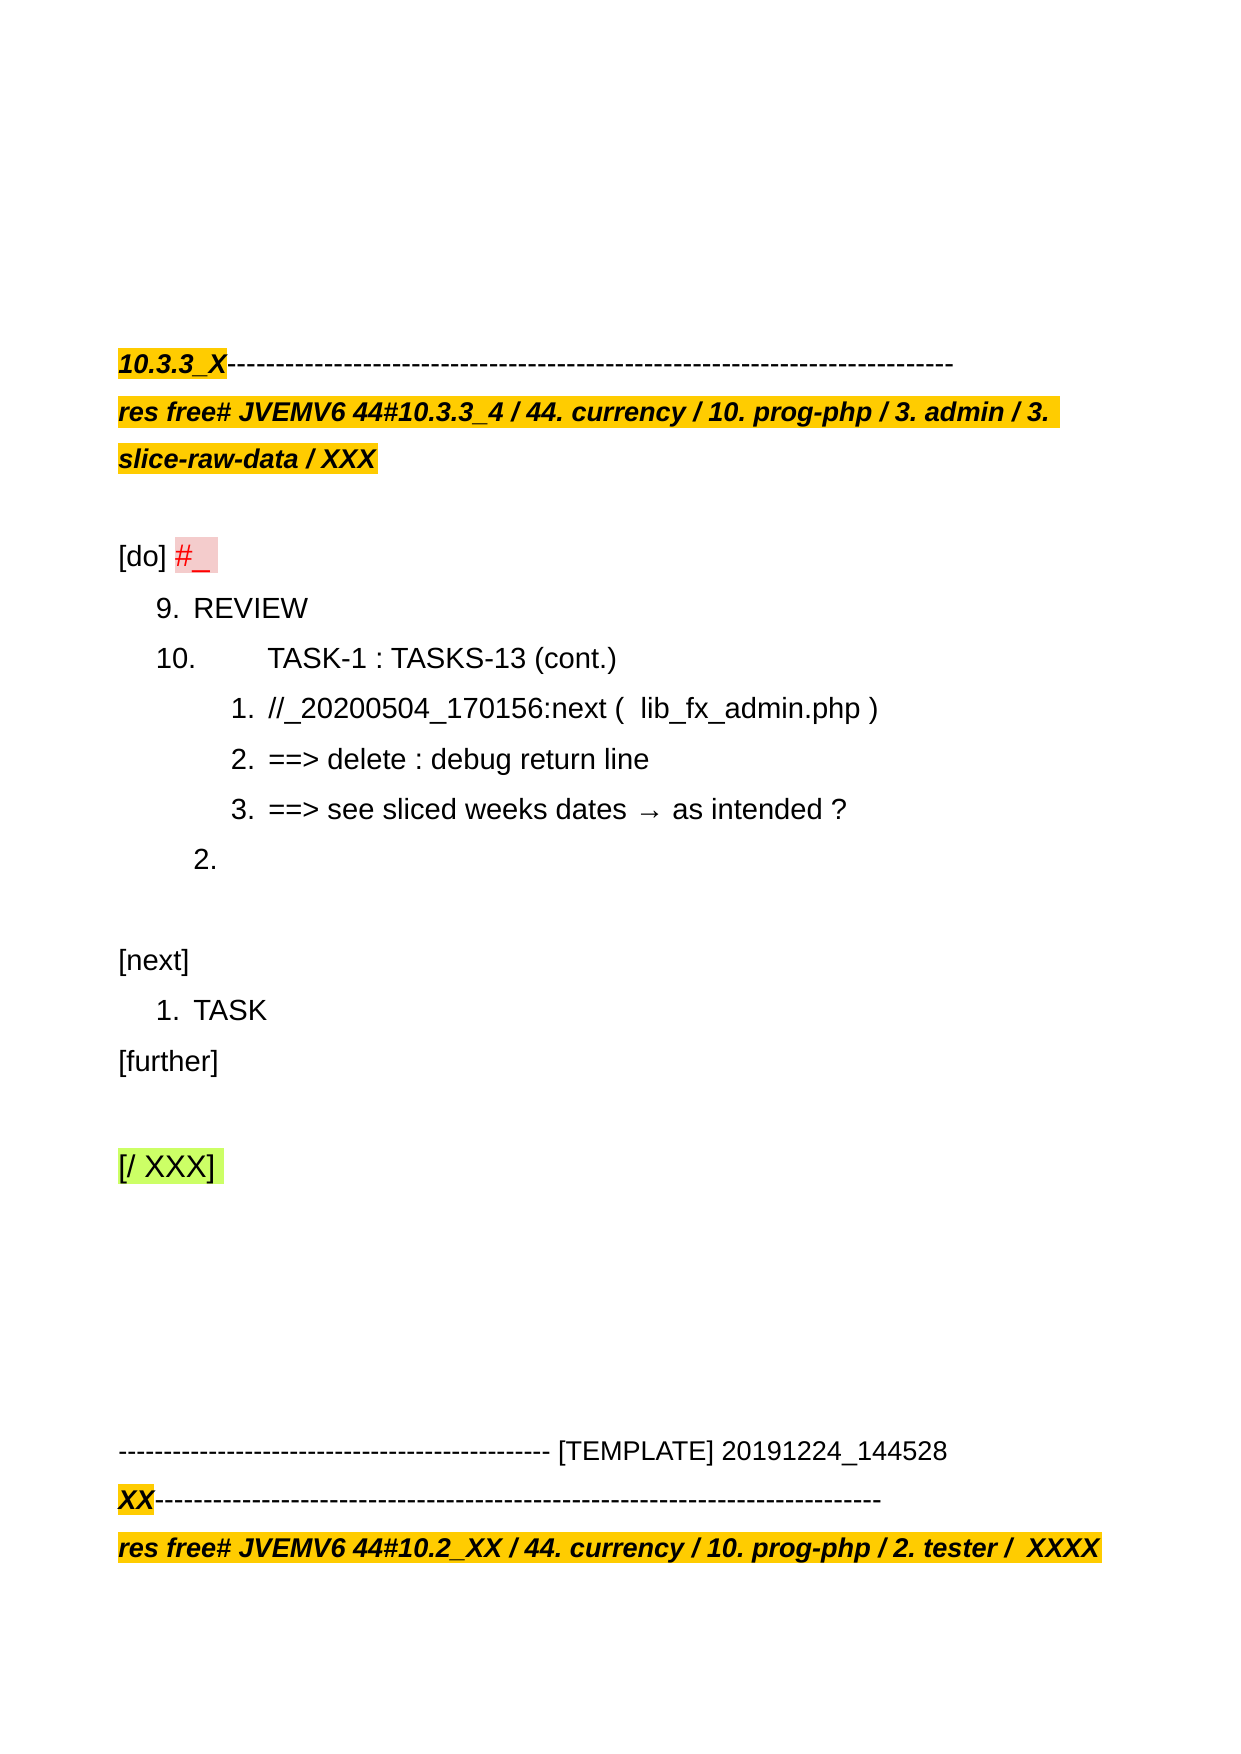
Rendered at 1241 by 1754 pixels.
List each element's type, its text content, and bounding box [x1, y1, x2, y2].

list TASK-1 : TASKS-13 (cont.) [156, 641, 1122, 675]
list TASK [156, 993, 1122, 1027]
text [next] [118, 943, 1122, 977]
text [do] #_ [118, 537, 1122, 573]
text res free# JVEMV6 44#10.2_XX / 44. currency / 10. prog-php / 2. tester / XXXX [118, 1532, 1122, 1563]
list REVIEW [156, 591, 1122, 624]
list //_20200504_170156:next ( lib_fx_admin.php ) [231, 691, 1122, 725]
text res free# JVEMV6 44#10.3.3_4 / 44. currency / 10. prog-php / 3. admin / 3. slice-raw-data / XXX [118, 396, 1122, 474]
text 10.3.3_X--------------------------------------------------------------------------- [118, 346, 1122, 379]
text XX--------------------------------------------------------------------------- [118, 1482, 1122, 1516]
text ------------------------------------------------ [TEMPLATE] 20191224_144528 [118, 1435, 1122, 1466]
list ==> see sliced weeks dates → as intended ? [231, 792, 1122, 826]
list ==> delete : debug return line [231, 742, 1122, 775]
text [/ XXX] [118, 1094, 1122, 1184]
text [further] [118, 1044, 1122, 1077]
